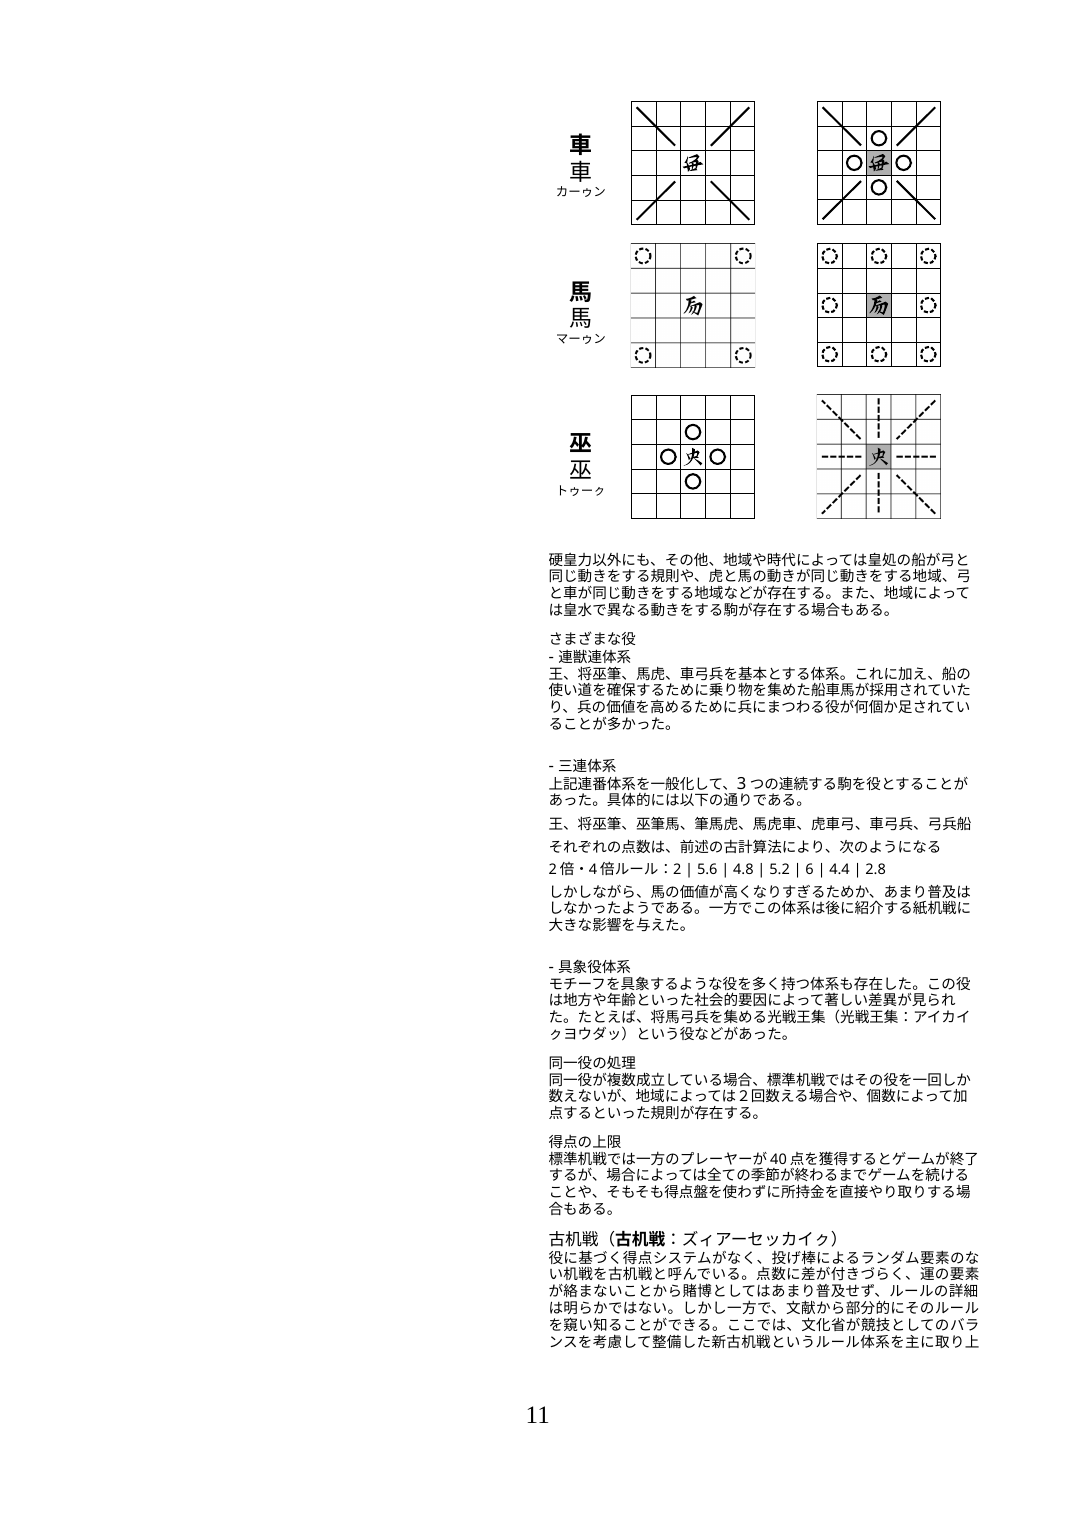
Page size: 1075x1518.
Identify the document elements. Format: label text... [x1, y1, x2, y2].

table_cell [89, 89, 531, 546]
table_cell 馬 馬 マーゥン [549, 238, 613, 388]
table_cell 硬皇力以外にも、その他、地域や時代によっては皇処の船が弓と同じ動きをする規則や、虎と馬の動きが同じ動きをする地域、弓と車が同じ動きをする地域などが存在する。また、地域によっては皇水で異なる動きをする駒が存在する場合もある。 [543, 546, 985, 625]
table_cell [773, 389, 984, 539]
table_cell 同一役の処理 同一役が複数成立している場合、標準机戦ではその役を一回しか数えないが、地域によっては２回数える場合や、個数によって加点するといった規則が存在する。 [543, 1049, 985, 1128]
table_cell [773, 238, 984, 388]
table_cell [532, 625, 542, 1049]
table_cell [89, 1129, 531, 1225]
table_cell [614, 389, 772, 539]
table_cell [89, 546, 531, 625]
table_cell [532, 1129, 542, 1225]
table_cell 巫 巫 トゥーㇰ [549, 389, 613, 539]
table_cell [89, 1049, 531, 1128]
picture [630, 243, 756, 368]
table_cell [532, 1049, 542, 1128]
table_cell [532, 546, 542, 625]
table_cell [614, 238, 772, 388]
table_cell [89, 1225, 531, 1357]
table_cell 古机戦（古机戦：ズィアーセッカイㇰ） 役に基づく得点システムがなく、投げ棒によるランダム要素のない机戦を古机戦と呼んでいる。点数に差が付きづらく、運の要素が絡まないことから賭博としてはあまり普及せず、ルールの詳細は明らかではない。しかし一方で、文献から部分的にそのルールを窺い知ることができる。ここでは、文化省が競技としてのバランスを考慮して整備した新古机戦というルール体系を主に取り上 [543, 1225, 985, 1357]
table_cell [773, 95, 984, 237]
table_cell 得点の上限 標準机戦では一方のプレーヤーが40点を獲得するとゲームが終了するが、場合によっては全ての季節が終わるまでゲームを続けることや、そもそも得点盤を使わずに所持金を直接やり取りする場合もある。 [543, 1129, 985, 1225]
table_cell [614, 95, 772, 237]
table_cell さまざまな役 - 連獣連体系 王、将巫筆、馬虎、車弓兵を基本とする体系。これに加え、船の使い道を確保するために乗り物を集めた船車馬が採用されていたり、兵の価値を高めるために兵にまつわる役が何個か足されていることが多かった。 - 三連体系 上記連番体系を一般化して、3つの連続する駒を役とすることがあった。具体的には以下の通りである。 王、将巫筆、巫筆馬、筆馬虎、馬虎車、虎車弓、車弓兵、弓兵船 それぞれの点数は、前述の古計算法により、次のようになる 2倍・4倍ルール：2 | 5.6 | 4.8 | 5.2 | 6 | 4.4 | 2.8 しかしながら、馬の価値が高くなりすぎるためか、あまり普及はしなかったようである。一方でこの体系は後に紹介する紙机戦に大きな影響を与えた。 - 具象役体系 モチーフを具象するような役を多く持つ体系も存在した。この役は地方や年齢といった社会的要因によって著しい差異が見られた。たとえば、将馬弓兵を集める光戦王集（光戦王集：アイカイㇰヨウダッ）という役などがあった。 [543, 625, 985, 1049]
table_cell [532, 1225, 542, 1357]
table_cell [89, 625, 531, 1049]
table_cell [532, 89, 542, 546]
table_cell [543, 89, 985, 546]
table_cell 車 車 カーゥン [549, 95, 613, 237]
